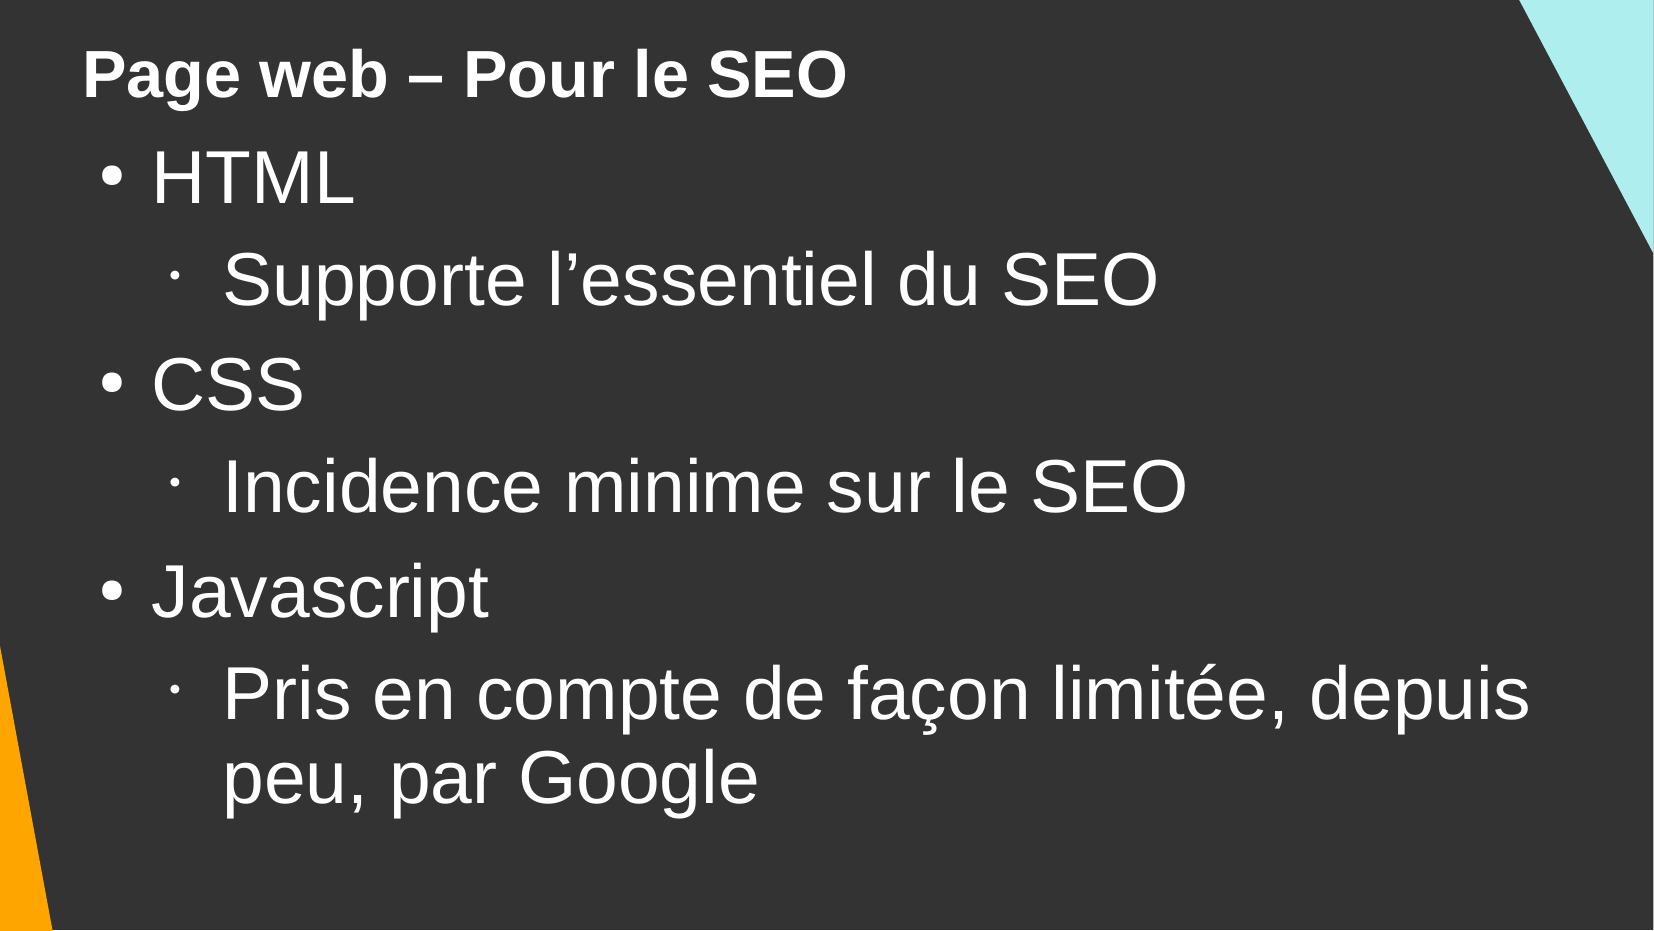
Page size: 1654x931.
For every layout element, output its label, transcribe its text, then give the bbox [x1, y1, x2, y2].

list HTML Supporte l’essentiel du SEO CSS Incidence minime sur le SEO Javascript Pris en compte de façon limitée, depuis peu, par Google [80, 135, 1569, 827]
text_box [0, 645, 53, 931]
title Page web – Pour le SEO [82, 36, 1571, 114]
text_box [1519, 0, 1654, 255]
